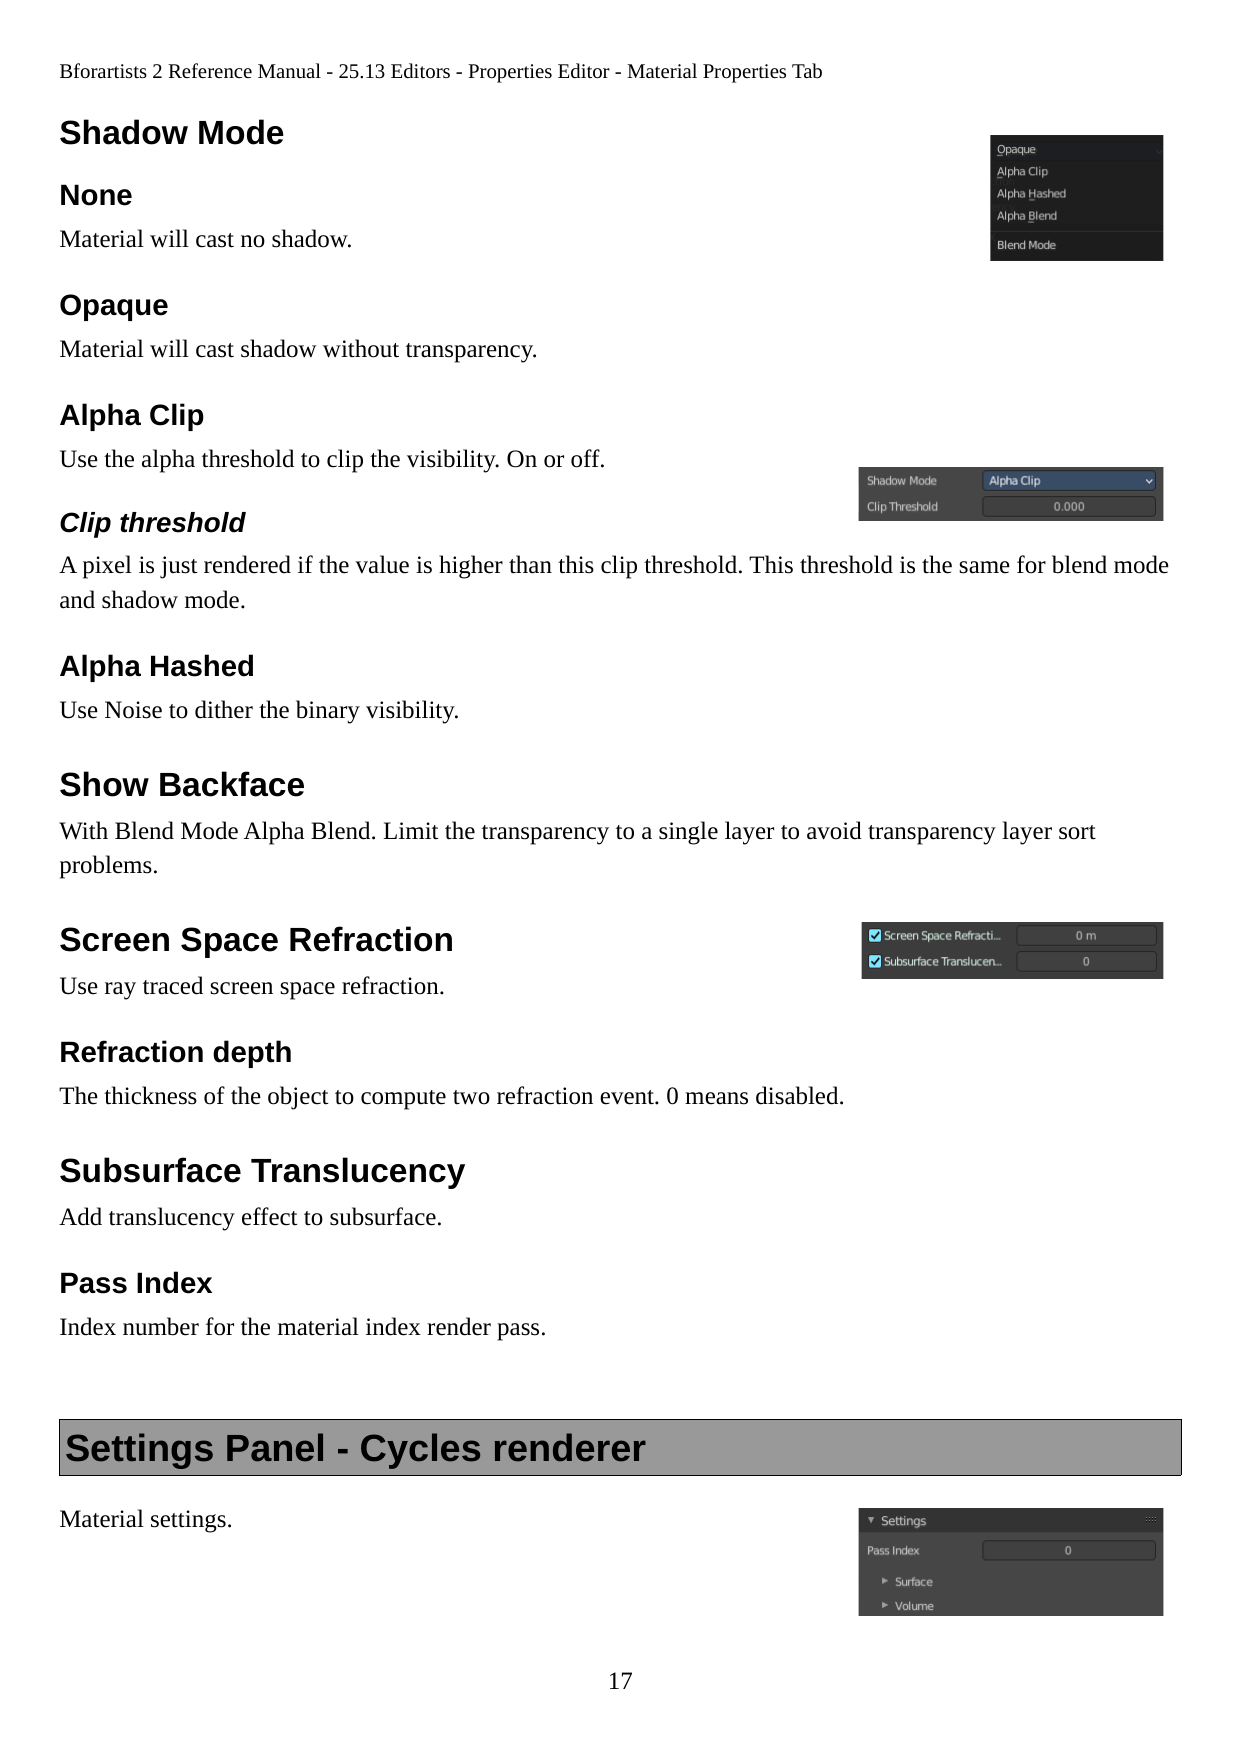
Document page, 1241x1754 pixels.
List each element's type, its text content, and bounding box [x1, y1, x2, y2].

text Material settings. [59, 1504, 1181, 1533]
table_header Settings Panel - Cycles renderer [60, 1420, 1181, 1475]
subtitle Refraction depth [59, 1035, 1181, 1069]
text With Blend Mode Alpha Blend. Limit the transparency to a single layer to avoid transparency layer sort problems. [59, 816, 1181, 879]
subtitle Pass Index [59, 1266, 1181, 1299]
subtitle Clip threshold [59, 506, 1181, 538]
subtitle Show Backface [59, 764, 1181, 803]
text A pixel is just rendered if the value is higher than this clip threshold. This threshold is the same for blend mode and shadow mode. [59, 550, 1181, 613]
subtitle Shadow Mode [59, 113, 1181, 151]
text Index number for the material index render pass. [59, 1312, 1181, 1341]
subtitle Alpha Clip [59, 398, 1181, 432]
picture [858, 467, 1164, 521]
text Use Noise to dither the binary visibility. [59, 695, 1181, 723]
subtitle Subsurface Translucency [59, 1151, 1181, 1190]
subtitle Alpha Hashed [59, 648, 1181, 682]
subtitle Opaque [59, 288, 1181, 322]
text Use ray traced screen space refraction. [59, 971, 1181, 1000]
text Material will cast no shadow. [59, 224, 990, 253]
subtitle Screen Space Refraction [59, 920, 1181, 959]
subtitle None [59, 178, 990, 212]
subtitle [1164, 178, 1181, 212]
text Use the alpha threshold to clip the visibility. On or off. [59, 444, 1181, 473]
picture [858, 1508, 1164, 1616]
text Add translucency effect to subsurface. [59, 1202, 1181, 1231]
picture [990, 135, 1164, 261]
picture [861, 922, 1164, 979]
text The thickness of the object to compute two refraction event. 0 means disabled. [59, 1081, 1181, 1110]
text Material will cast shadow without transparency. [59, 334, 1181, 363]
